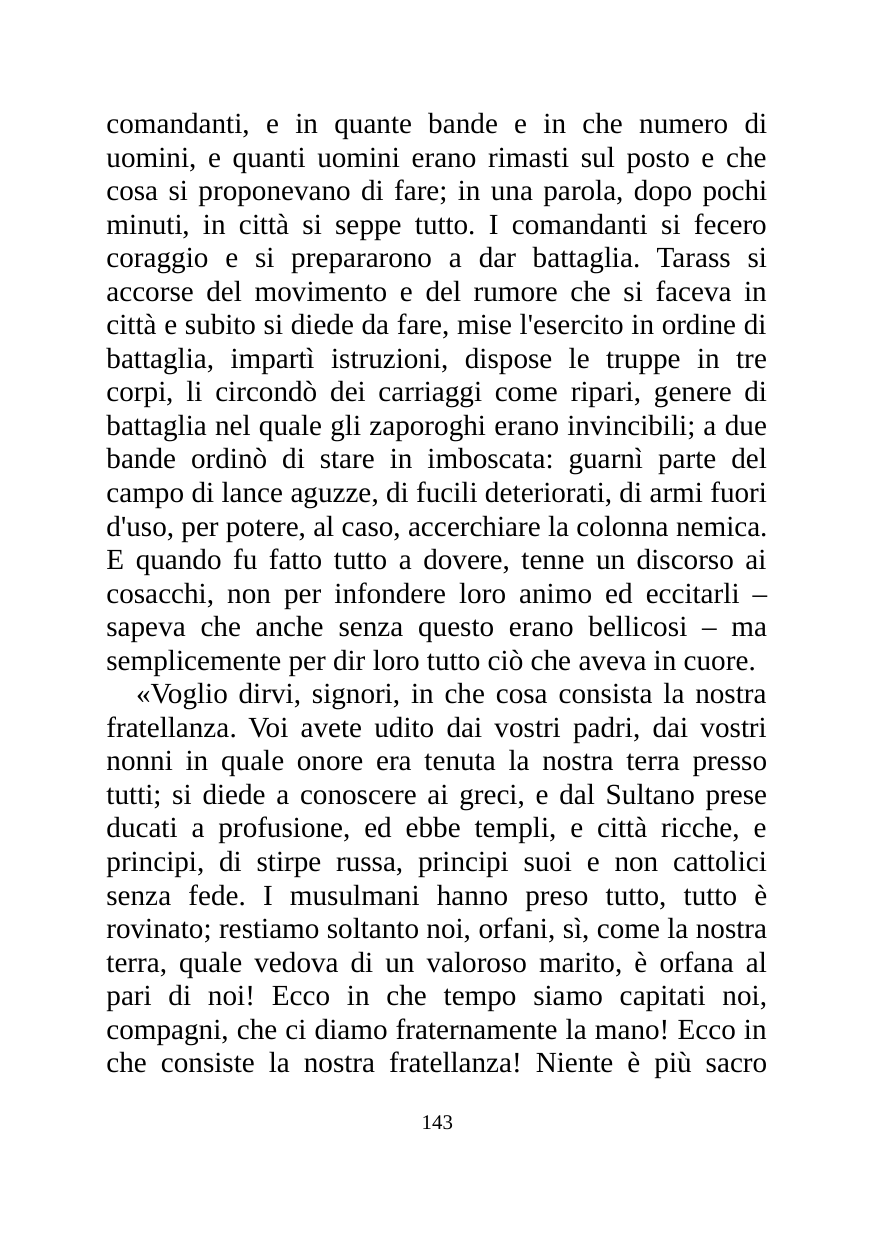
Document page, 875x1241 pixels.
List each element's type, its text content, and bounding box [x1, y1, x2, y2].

text comandanti, e in quante bande e in che numero di uomini, e quanti uomini erano rimasti sul posto e che cosa si proponevano di fare; in una parola, dopo pochi minuti, in città si seppe tutto. I comandanti si fecero coraggio e si prepararono a dar battaglia. Tarass si accorse del movimento e del rumore che si faceva in città e subito si diede da fare, mise l'esercito in ordine di battaglia, impartì istruzioni, dispose le truppe in tre corpi, li circondò dei carriaggi come ripari, genere di battaglia nel quale gli zaporoghi erano invincibili; a due bande ordinò di stare in imboscata: guarnì parte del campo di lance aguzze, di fucili deteriorati, di armi fuori d'uso, per potere, al caso, accerchiare la colonna nemica. E quando fu fatto tutto a dovere, tenne un discorso ai cosacchi, non per infondere loro animo ed eccitarli – sapeva che anche senza questo erano bellicosi – ma semplicemente per dir loro tutto ciò che aveva in cuore. [106, 106, 768, 676]
text «Voglio dirvi, signori, in che cosa consista la nostra fratellanza. Voi avete udito dai vostri padri, dai vostri nonni in quale onore era tenuta la nostra terra presso tutti; si diede a conoscere ai greci, e dal Sultano prese ducati a profusione, ed ebbe templi, e città ricche, e principi, di stirpe russa, principi suoi e non cattolici senza fede. I musulmani hanno preso tutto, tutto è rovinato; restiamo soltanto noi, orfani, sì, come la nostra terra, quale vedova di un valoroso marito, è orfana al pari di noi! Ecco in che tempo siamo capitati noi, compagni, che ci diamo fraternamente la mano! Ecco in che consiste la nostra fratellanza! Niente è più sacro [106, 676, 768, 1079]
